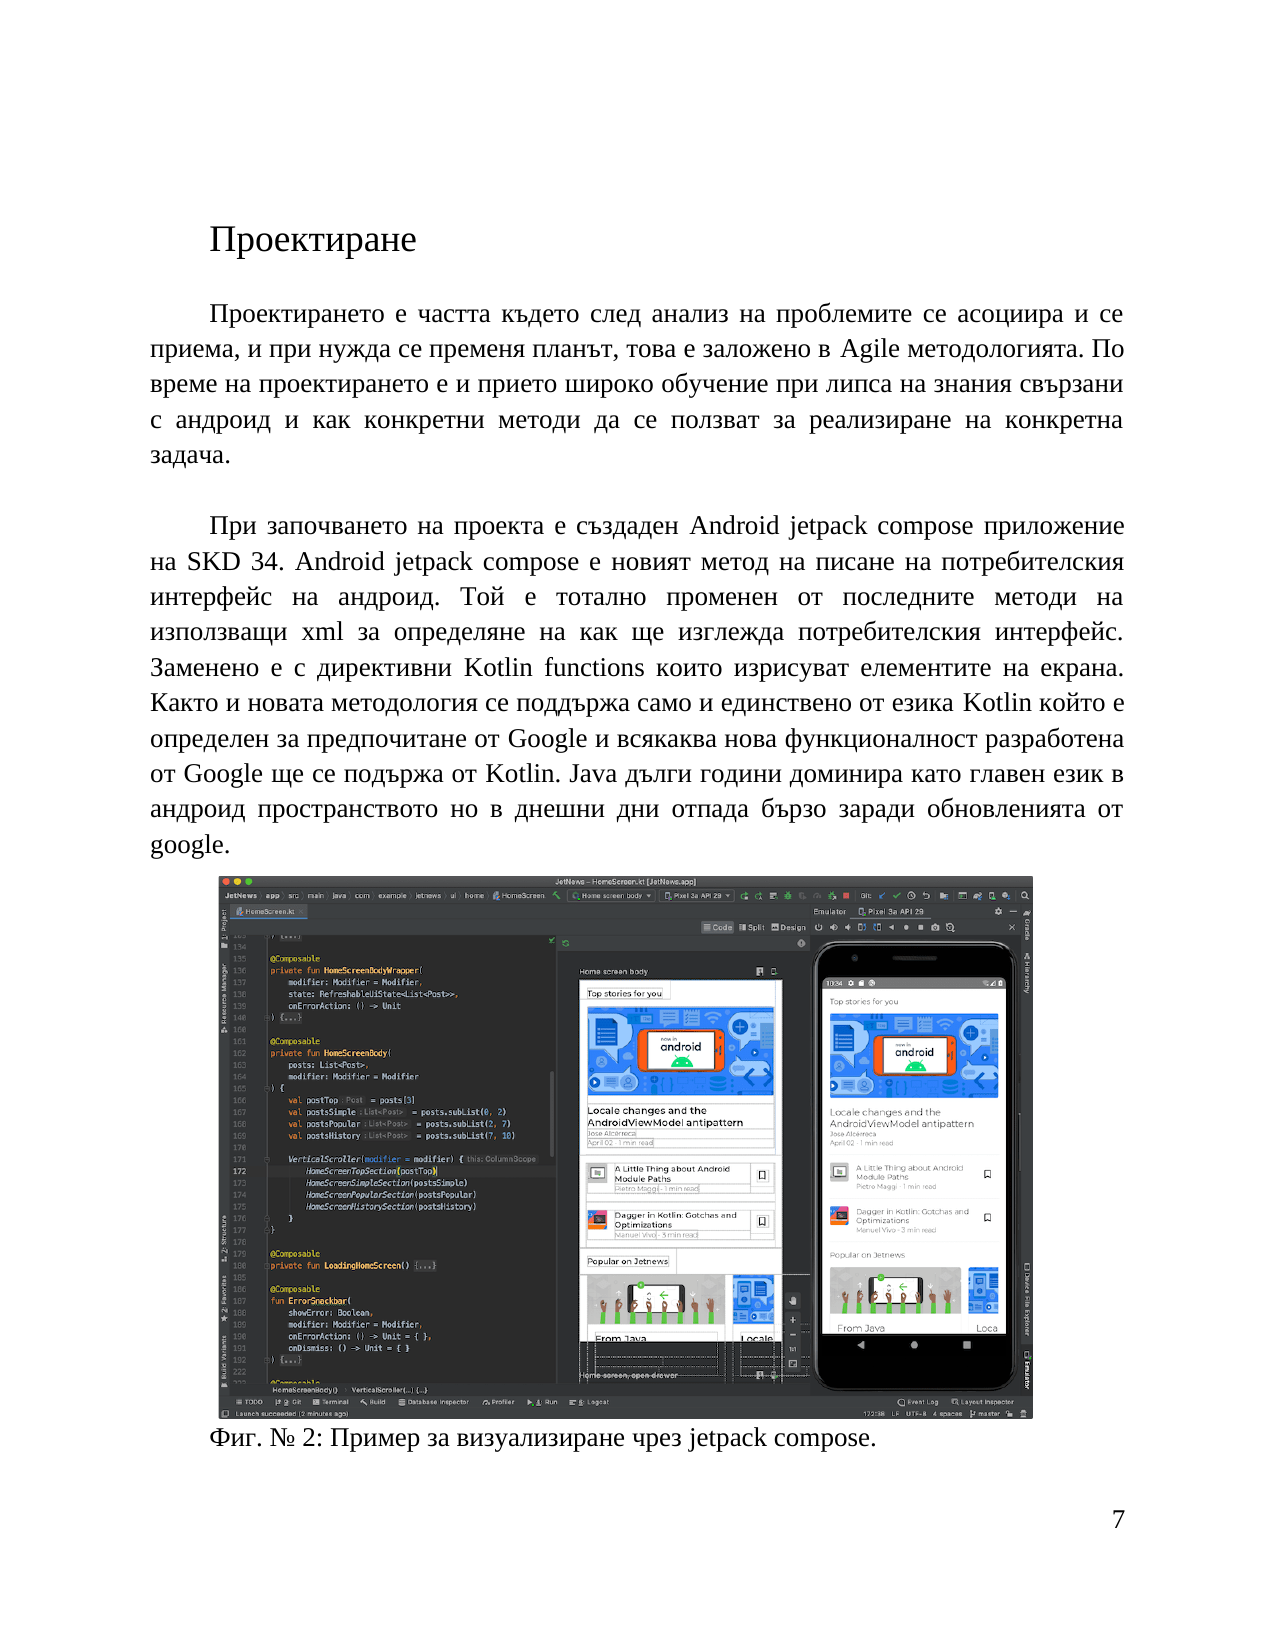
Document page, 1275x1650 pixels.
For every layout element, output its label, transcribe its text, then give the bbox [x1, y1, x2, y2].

text Проектирането е частта където след анализ на проблемите се асоциира и се приема, и при нужда се пременя планът, това е заложено в Agile методологията. По време на проектирането е и прието широко обучение при липса на знания свързани с андроид и как конкретни методи да се ползват за реализиране на конкретна задача. [150, 294, 1125, 471]
text При започването на проекта е създаден Android jetpack compose приложение на SKD 34. Android jetpack compose e новият метод на писане на потребителския интерфейс на андроид. Той е тотално променен от последните методи на използващи xml за определяне на как ще изглежда потребителския интерфейс. Заменено е с директивни Kotlin functions които изрисуват елементите на екрана. Както и новата методология се поддържа само и единствено от езика Kotlin който е определен за предпочитане от Google и всякаква нова функционалност разработена от Google ще се подържа от Kotlin. Java дълги години доминира като главен език в андроид пространството но в днешни дни отпада бързо заради обновленията от google. [150, 506, 1125, 860]
text Фиг. № 2: Пример за визуализиране чрез jetpack compose. [150, 860, 1125, 1453]
subtitle Проектиране [150, 223, 1125, 258]
